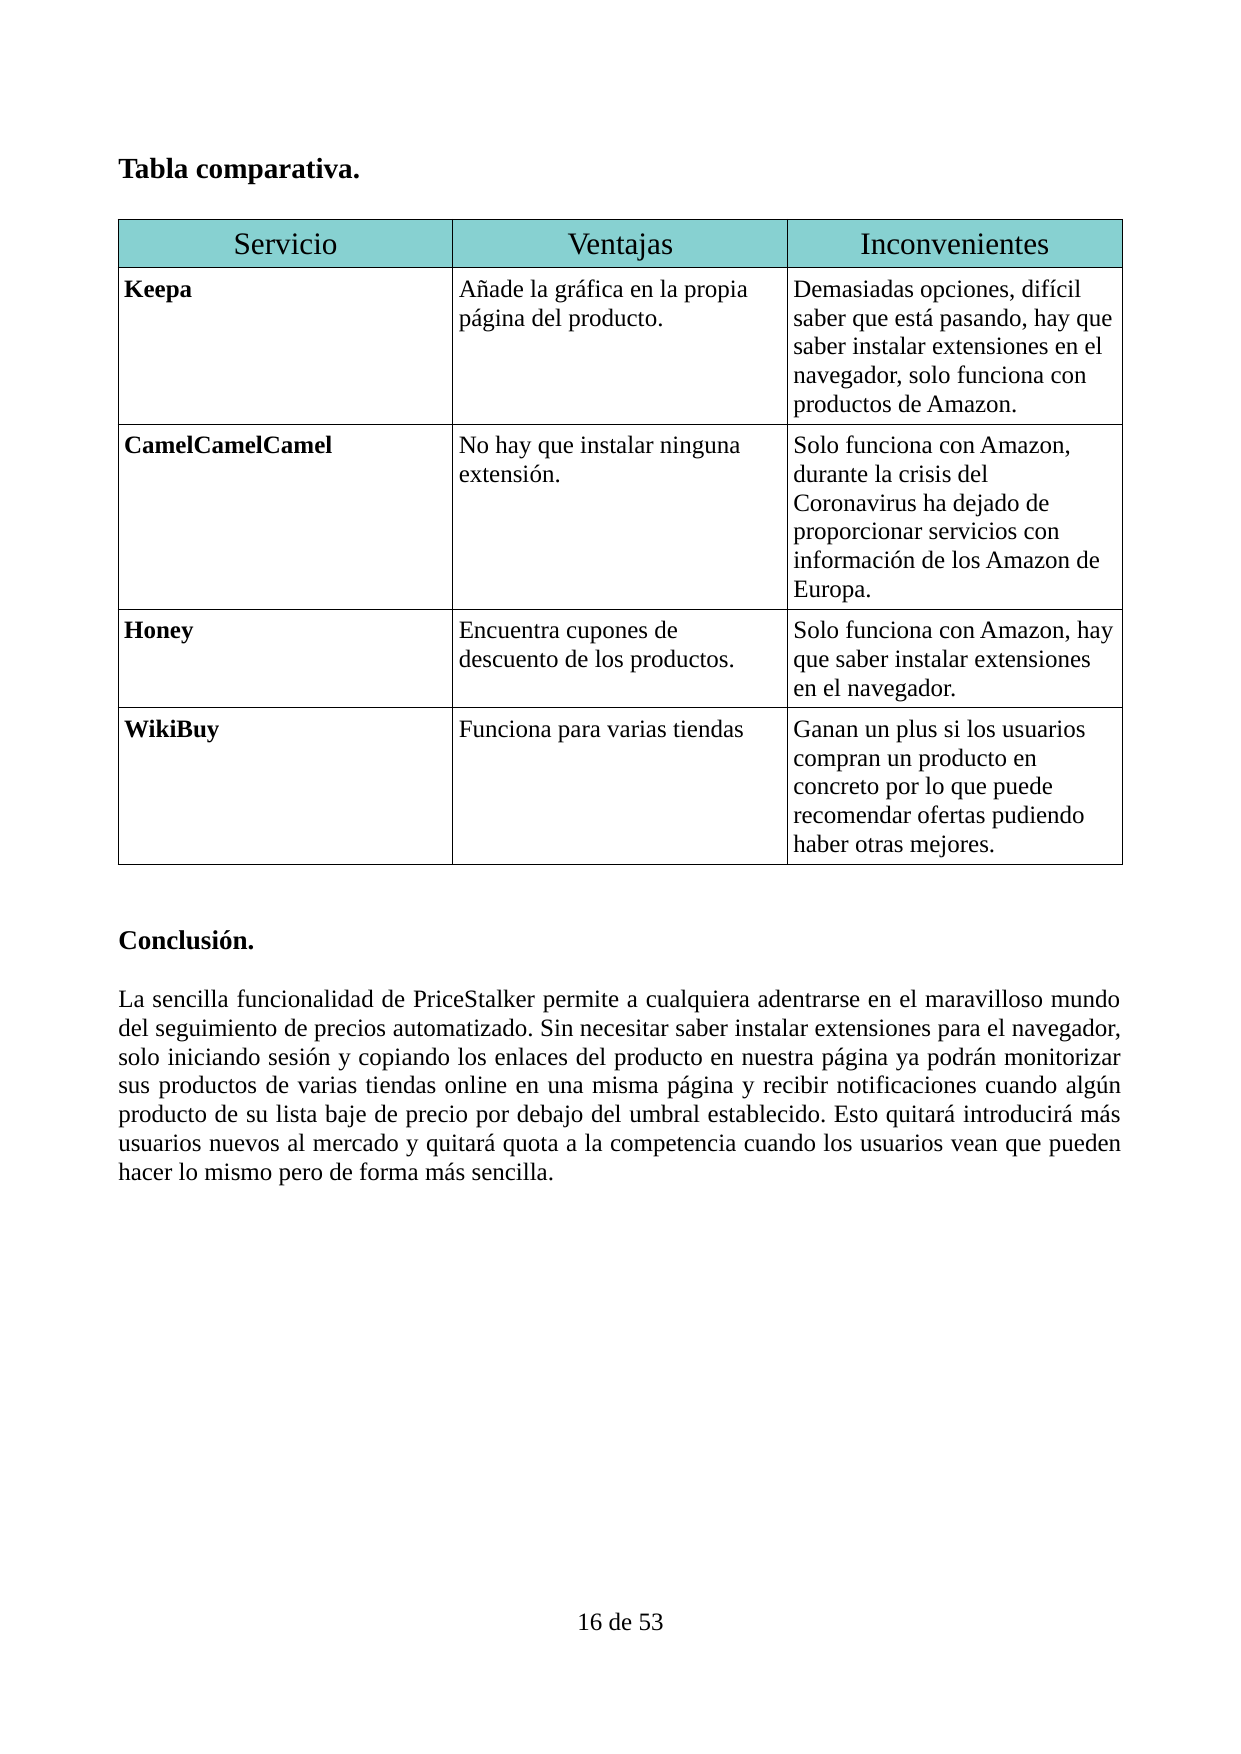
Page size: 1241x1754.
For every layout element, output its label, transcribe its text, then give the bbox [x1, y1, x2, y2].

table_cell Funciona para varias tiendas [453, 708, 787, 863]
text Tabla comparativa. [118, 152, 1122, 185]
table_cell CamelCamelCamel [119, 425, 452, 608]
table_cell Solo funciona con Amazon, durante la crisis del Coronavirus ha dejado de proporcionar servicios con información de los Amazon de Europa. [788, 425, 1122, 608]
table_header Inconvenientes [788, 220, 1122, 267]
text La sencilla funcionalidad de PriceStalker permite a cualquiera adentrarse en el maravilloso mundo del seguimiento de precios automatizado. Sin necesitar saber instalar extensiones para el navegador, solo iniciando sesión y copiando los enlaces del producto en nuestra página ya podrán monitorizar sus productos de varias tiendas online en una misma página y recibir notificaciones cuando algún producto de su lista baje de precio por debajo del umbral establecido. Esto quitará introducirá más usuarios nuevos al mercado y quitará quota a la competencia cuando los usuarios vean que pueden hacer lo mismo pero de forma más sencilla. [118, 984, 1122, 1186]
table_cell WikiBuy [119, 708, 452, 863]
table_cell Demasiadas opciones, difícil saber que está pasando, hay que saber instalar extensiones en el navegador, solo funciona con productos de Amazon. [788, 268, 1122, 423]
text Conclusión. [118, 924, 1122, 956]
table_cell Añade la gráfica en la propia página del producto. [453, 268, 787, 423]
table_cell Solo funciona con Amazon, hay que saber instalar extensiones en el navegador. [788, 610, 1122, 707]
table_header Ventajas [453, 220, 787, 267]
table_cell Encuentra cupones de descuento de los productos. [453, 610, 787, 707]
table_cell Honey [119, 610, 452, 707]
table_cell Ganan un plus si los usuarios compran un producto en concreto por lo que puede recomendar ofertas pudiendo haber otras mejores. [788, 708, 1122, 863]
table_cell No hay que instalar ninguna extensión. [453, 425, 787, 608]
table_cell Keepa [119, 268, 452, 423]
table_header Servicio [119, 220, 452, 267]
